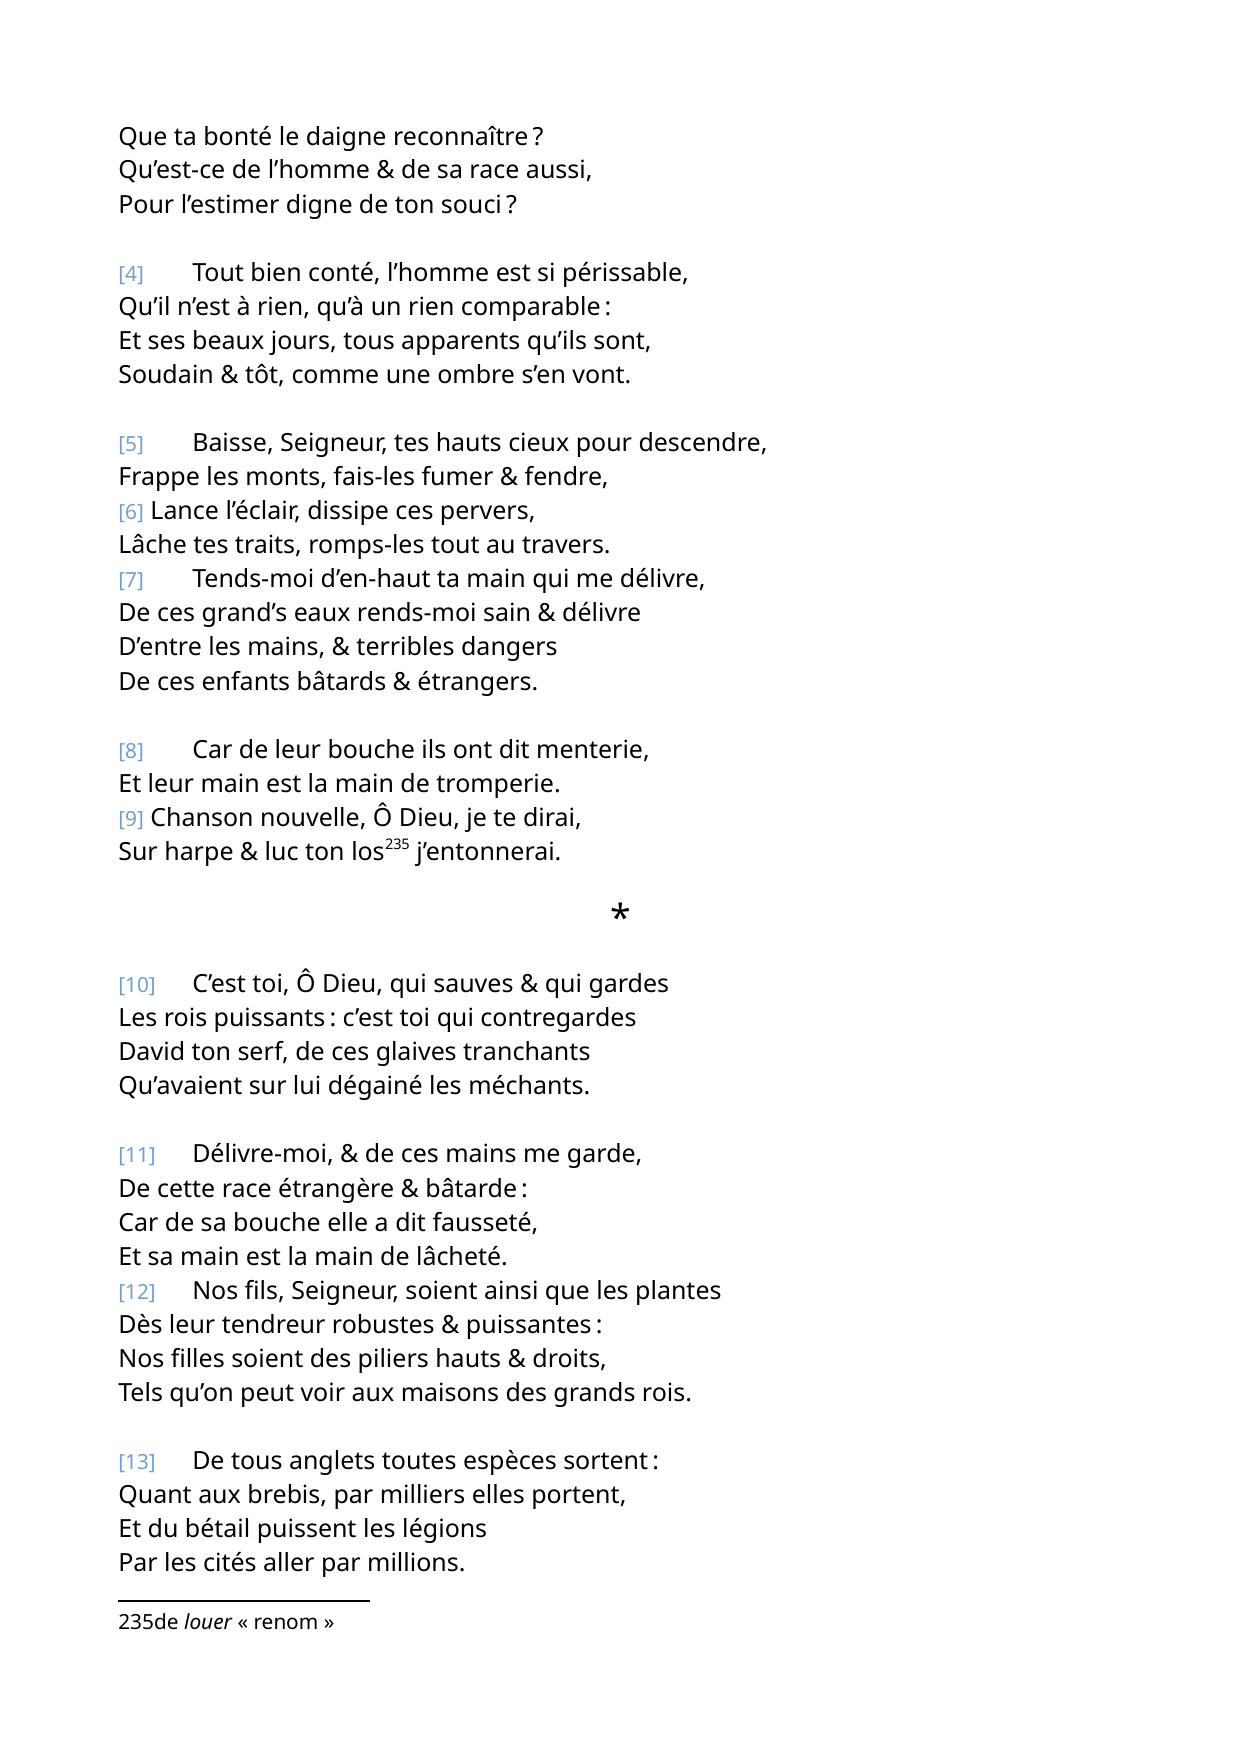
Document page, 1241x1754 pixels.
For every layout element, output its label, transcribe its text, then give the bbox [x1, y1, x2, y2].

text * [118, 891, 1122, 942]
text Et leur main est la main de tromperie. [118, 765, 1122, 799]
text Pour l’estimer digne de ton souci ? [118, 186, 1122, 220]
text Car de sa bouche elle a dit fausseté, [118, 1204, 1122, 1238]
text De ces grand’s eaux rends-moi sain & délivre [118, 595, 1122, 629]
text [12] Nos fils, Seigneur, soient ainsi que les plantes [118, 1272, 1122, 1306]
text Que ta bonté le daigne reconnaître ? [118, 118, 1122, 152]
text de louer « renom » [118, 1607, 1122, 1636]
text Et sa main est la main de lâcheté. [118, 1238, 1122, 1272]
text [13] De tous anglets toutes espèces sortent : [118, 1443, 1122, 1477]
text Dès leur tendreur robustes & puissantes : [118, 1306, 1122, 1341]
text [5] Baisse, Seigneur, tes hauts cieux pour descendre, [118, 425, 1122, 459]
text Quant aux brebis, par milliers elles portent, [118, 1477, 1122, 1511]
text Tels qu’on peut voir aux maisons des grands rois. [118, 1374, 1122, 1409]
text [11] Délivre-moi, & de ces mains me garde, [118, 1136, 1122, 1170]
text [10] C’est toi, Ô Dieu, qui sauves & qui gardes [118, 966, 1122, 1000]
text Frappe les monts, fais-les fumer & fendre, [118, 459, 1122, 493]
text [9] Chanson nouvelle, Ô Dieu, je te dirai, [118, 799, 1122, 833]
text Qu’est-ce de l’homme & de sa race aussi, [118, 152, 1122, 186]
text Et du bétail puissent les légions [118, 1511, 1122, 1545]
text [4] Tout bien conté, l’homme est si périssable, [118, 254, 1122, 288]
text [6] Lance l’éclair, dissipe ces pervers, [118, 493, 1122, 527]
text Et ses beaux jours, tous apparents qu’ils sont, [118, 322, 1122, 357]
text Soudain & tôt, comme une ombre s’en vont. [118, 357, 1122, 391]
text Les rois puissants : c’est toi qui contregardes [118, 1000, 1122, 1034]
text D’entre les mains, & terribles dangers [118, 629, 1122, 663]
text De ces enfants bâtards & étrangers. [118, 663, 1122, 697]
text [7] Tends-moi d’en-haut ta main qui me délivre, [118, 561, 1122, 595]
text Lâche tes traits, romps-les tout au travers. [118, 527, 1122, 561]
text Sur harpe & luc ton los j’entonnerai. [118, 833, 1122, 867]
text Qu’il n’est à rien, qu’à un rien comparable : [118, 288, 1122, 322]
text Qu’avaient sur lui dégainé les méchants. [118, 1068, 1122, 1102]
text David ton serf, de ces glaives tranchants [118, 1034, 1122, 1068]
text De cette race étrangère & bâtarde : [118, 1170, 1122, 1204]
text Nos filles soient des piliers hauts & droits, [118, 1341, 1122, 1374]
text Par les cités aller par millions. [118, 1545, 1122, 1579]
text [8] Car de leur bouche ils ont dit menterie, [118, 731, 1122, 765]
